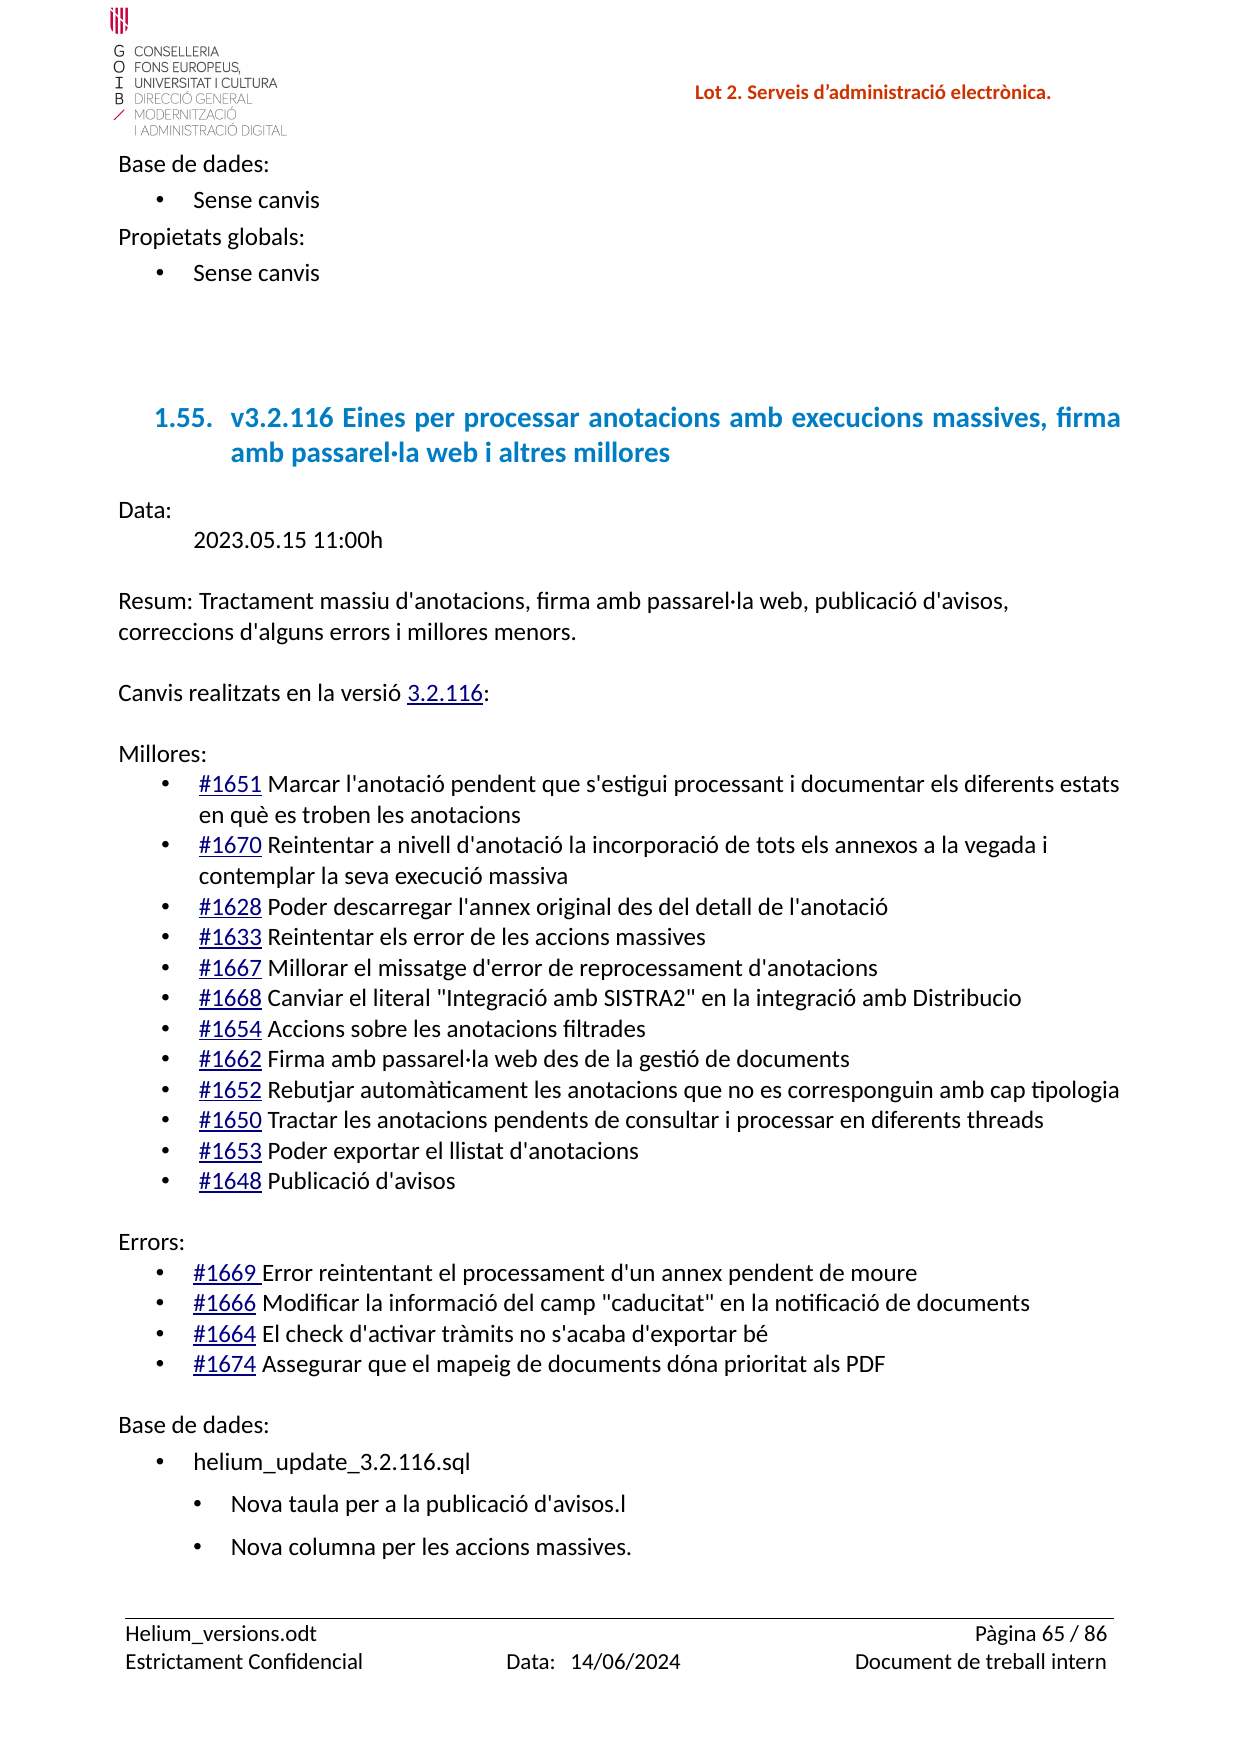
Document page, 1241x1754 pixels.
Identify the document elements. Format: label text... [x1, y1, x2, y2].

text Base de dades: [118, 1409, 1122, 1440]
text 2023.05.15 11:00h [118, 524, 1122, 555]
list #1667 Millorar el missatge d'error de reprocessament d'anotacions [161, 952, 1122, 982]
list Sense canvis [156, 184, 1122, 215]
text Propietats globals: [118, 221, 1122, 251]
list #1633 Reintentar els error de les accions massives [161, 921, 1122, 952]
list #1648 Publicació d'avisos [161, 1165, 1122, 1196]
list #1654 Accions sobre les anotacions filtrades [161, 1013, 1122, 1043]
text Millores: [118, 738, 1122, 768]
text Resum: Tractament massiu d'anotacions, firma amb passarel·la web, publicació d'avisos, correccions d'alguns errors i millores menors. [118, 585, 1122, 646]
subtitle v3.2.116 Eines per processar anotacions amb execucions massives, firma amb passarel·la web i altres millores [153, 399, 1122, 470]
list #1662 Firma amb passarel·la web des de la gestió de documents [161, 1043, 1122, 1074]
picture [100, 0, 297, 144]
list #1653 Poder exportar el llistat d'anotacions [161, 1135, 1122, 1165]
list #1674 Assegurar que el mapeig de documents dóna prioritat als PDF [156, 1348, 1122, 1379]
text Base de dades: [118, 148, 1122, 178]
text Data: [118, 494, 1122, 524]
list #1628 Poder descarregar l'annex original des del detall de l'anotació [161, 891, 1122, 921]
list Sense canvis [156, 257, 1122, 288]
list Nova taula per a la publicació d'avisos.l [193, 1488, 1122, 1519]
text Canvis realitzats en la versió 3.2.116: [118, 677, 1122, 707]
text Errors: [118, 1226, 1122, 1257]
list #1652 Rebutjar automàticament les anotacions que no es corresponguin amb cap tipologia [161, 1074, 1122, 1104]
list helium_update_3.2.116.sql [156, 1446, 1122, 1476]
list Nova columna per les accions massives. [193, 1531, 1122, 1561]
list #1669 Error reintentant el processament d'un annex pendent de moure [156, 1257, 1122, 1287]
list #1664 El check d'activar tràmits no s'acaba d'exportar bé [156, 1318, 1122, 1348]
list #1668 Canviar el literal "Integració amb SISTRA2" en la integració amb Distribucio [161, 982, 1122, 1013]
list #1650 Tractar les anotacions pendents de consultar i processar en diferents threads [161, 1104, 1122, 1135]
list #1666 Modificar la informació del camp "caducitat" en la notificació de documents [156, 1287, 1122, 1318]
list #1651 Marcar l'anotació pendent que s'estigui processant i documentar els diferents estats en què es troben les anotacions [161, 768, 1122, 829]
list #1670 Reintentar a nivell d'anotació la incorporació de tots els annexos a la vegada i contemplar la seva execució massiva [161, 829, 1122, 891]
